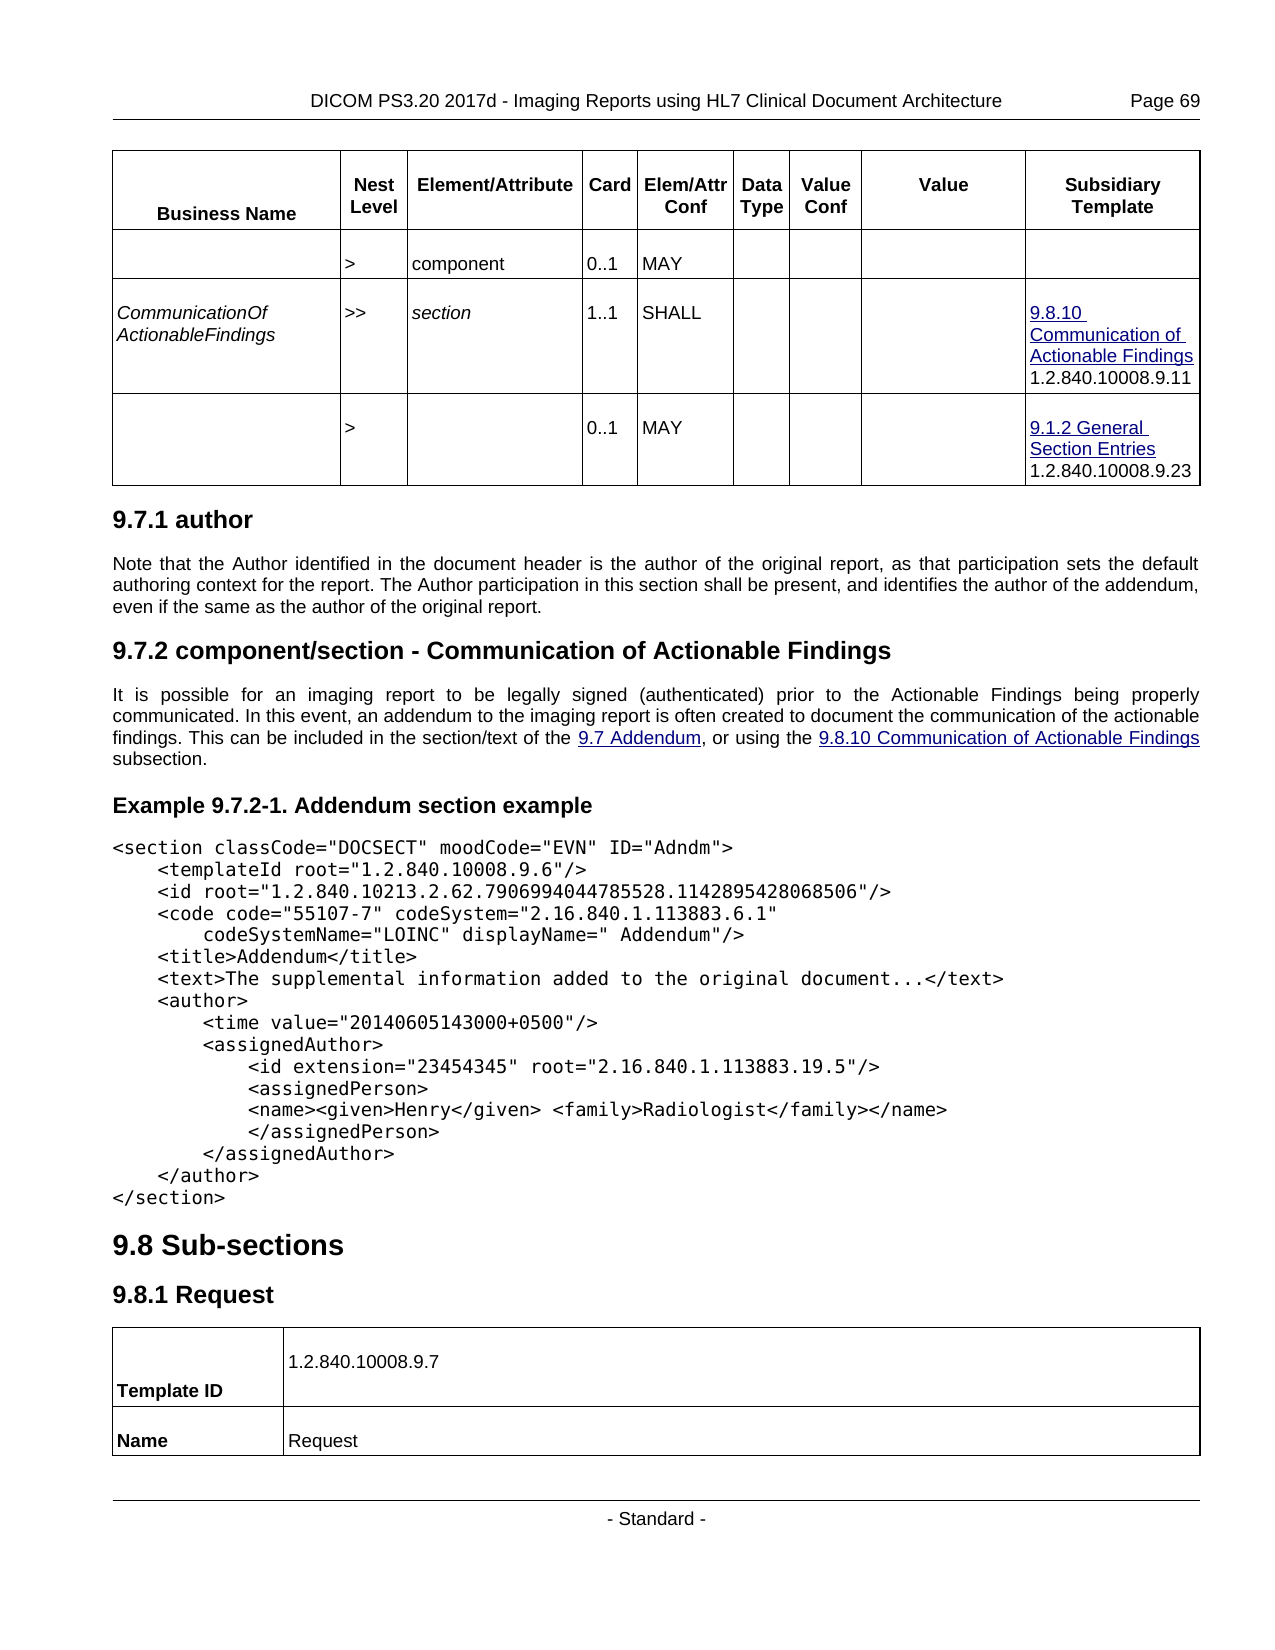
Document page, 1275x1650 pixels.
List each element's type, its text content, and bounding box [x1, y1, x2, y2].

table_cell [734, 394, 789, 485]
table_header Nest Level [341, 151, 407, 228]
text 9.8.1 Request [112, 1280, 1200, 1308]
table_cell [790, 394, 861, 485]
table_cell > [341, 394, 407, 485]
table_cell MAY [638, 394, 733, 485]
table_cell [862, 230, 1025, 278]
table_header Template ID [113, 1328, 283, 1406]
table_header Element/​Attribute [408, 151, 582, 228]
text <section classCode="DOCSECT" moodCode="EVN" ID="Adndm"> <templateId root="1.2.840.10008.9.6"/> <id root="1.2.840.10213.2.62.7906994044785528.1142895428068506"/> <code code="55107-7" codeSystem="2.16.840.1.113883.6.1" codeSystemName="LOINC" displayName=" Addendum"/> <title>Addendum</title> <text>The supplemental information added to the original document...</text> <author> <time value="20140605143000+0500"/> <assignedAuthor> <id extension="23454345" root="2.16.840.1.113883.19.5"/> <assignedPerson> <name><given>Henry</given> <family>Radiologist</family></name> </assignedPerson> </assignedAuthor> </author> </section> [112, 837, 1200, 1209]
table_cell Communication​Of​Actionable​Findings [113, 279, 340, 392]
table_header Data Type [734, 151, 789, 228]
table_cell [1026, 230, 1199, 278]
text 9.7.1 author [112, 505, 1200, 534]
table_cell section [408, 279, 582, 392]
table_cell 1..1 [583, 279, 637, 392]
text Note that the Author identified in the document header is the author of the original report, as that participation sets the default authoring context for the report. The Author participation in this section shall be present, and identifies the author of the addendum, even if the same as the author of the original report. [112, 553, 1200, 617]
table_cell [790, 279, 861, 392]
table_header Subsidiary Template [1026, 151, 1199, 228]
table_cell [408, 394, 582, 485]
table_cell > [341, 230, 407, 278]
text 9.8 Sub-sections [112, 1227, 1200, 1261]
table_cell MAY [638, 230, 733, 278]
text 9.7.2 component/section - Communication of Actionable Findings [112, 636, 1200, 665]
table_header 1.2.840.10008.9.7 [284, 1328, 1199, 1406]
table_cell 0..1 [583, 394, 637, 485]
text It is possible for an imaging report to be legally signed (authenticated) prior to the Actionable Findings being properly communicated. In this event, an addendum to the imaging report is often created to document the communication of the actionable findings. This can be included in the section/text of the 9.7 Addendum, or using the 9.8.10 Communication of Actionable Findings subsection. [112, 683, 1200, 770]
table_header Card [583, 151, 637, 228]
text Example 9.7.2-1. Addendum section example [112, 792, 1200, 818]
table_cell Name [113, 1407, 283, 1455]
table_cell 9.1.2 General Section Entries 1.2.840.10008.9.23 [1026, 394, 1199, 485]
table_header Value [862, 151, 1025, 228]
table_cell [734, 230, 789, 278]
table_header Business Name [113, 151, 340, 228]
table_cell [862, 394, 1025, 485]
table_header Value Conf [790, 151, 861, 228]
table_cell [734, 279, 789, 392]
table_cell >> [341, 279, 407, 392]
table_header Elem/Attr Conf [638, 151, 733, 228]
table_cell [113, 394, 340, 485]
table_cell [862, 279, 1025, 392]
table_cell 0..1 [583, 230, 637, 278]
table_cell Request [284, 1407, 1199, 1455]
table_cell component [408, 230, 582, 278]
table_cell [790, 230, 861, 278]
table_cell [113, 230, 340, 278]
table_cell SHALL [638, 279, 733, 392]
table_cell 9.8.10 Communication of Actionable Findings 1.2.840.10008.9.11 [1026, 279, 1199, 392]
